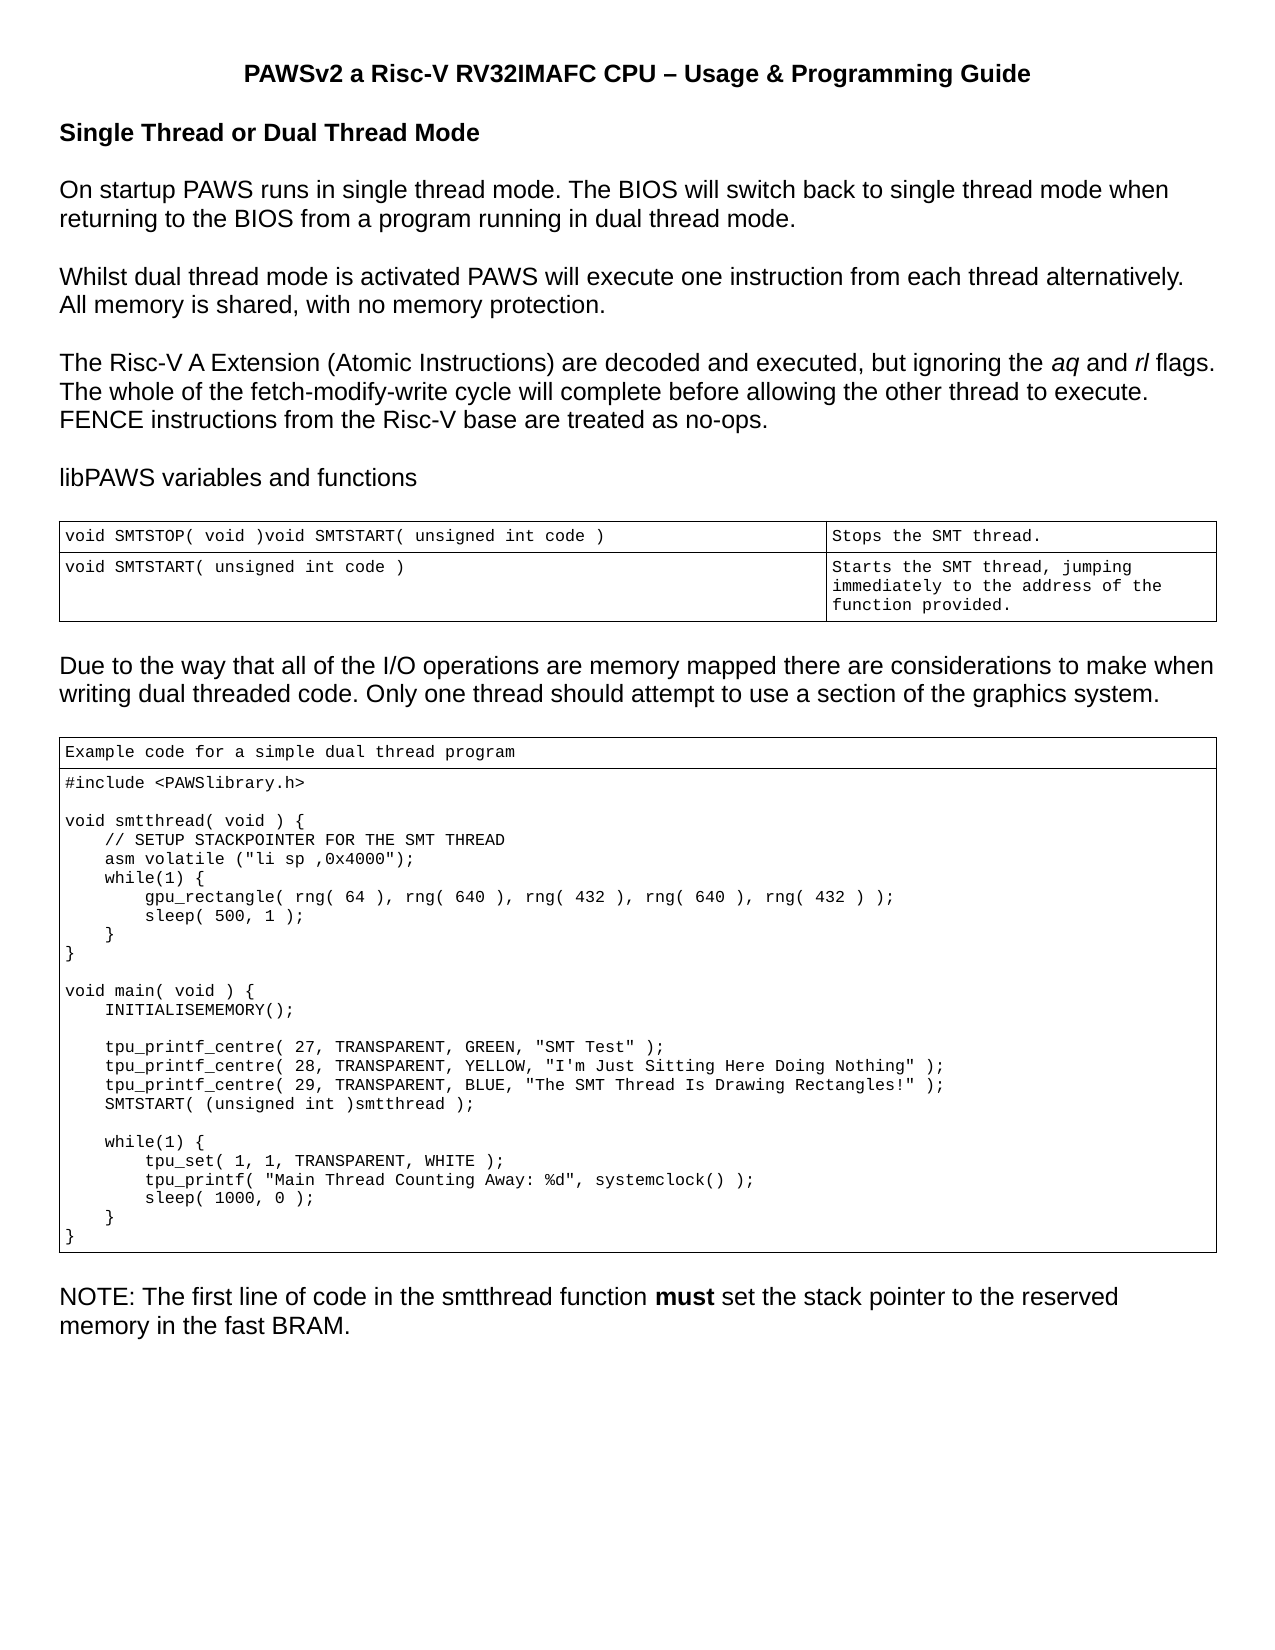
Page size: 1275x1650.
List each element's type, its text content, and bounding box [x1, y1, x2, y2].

text On startup PAWS runs in single thread mode. The BIOS will switch back to single thread mode when returning to the BIOS from a program running in dual thread mode. [59, 176, 1216, 233]
text libPAWS variables and functions [59, 463, 1216, 492]
text Single Thread or Dual Thread Mode [59, 118, 1216, 147]
table_header Example code for a simple dual thread program [60, 738, 1216, 768]
table_cell Starts the SMT thread, jumping immediately to the address of the function provided. [827, 553, 1216, 621]
table_cell #include <PAWSlibrary.h> void smtthread( void ) { // SETUP STACKPOINTER FOR THE SMT THREAD asm volatile ("li sp ,0x4000"); while(1) { gpu_rectangle( rng( 64 ), rng( 640 ), rng( 432 ), rng( 640 ), rng( 432 ) ); sleep( 500, 1 ); } } void main( void ) { INITIALISEMEMORY(); tpu_printf_centre( 27, TRANSPARENT, GREEN, "SMT Test" ); tpu_printf_centre( 28, TRANSPARENT, YELLOW, "I'm Just Sitting Here Doing Nothing" ); tpu_printf_centre( 29, TRANSPARENT, BLUE, "The SMT Thread Is Drawing Rectangles!" ); SMTSTART( (unsigned int )smtthread ); while(1) { tpu_set( 1, 1, TRANSPARENT, WHITE ); tpu_printf( "Main Thread Counting Away: %d", systemclock() ); sleep( 1000, 0 ); } } [60, 769, 1216, 1252]
table_header void SMTSTOP( void )void SMTSTART( unsigned int code ) [60, 522, 826, 552]
text Due to the way that all of the I/O operations are memory mapped there are considerations to make when writing dual threaded code. Only one thread should attempt to use a section of the graphics system. [59, 651, 1216, 708]
table_header Stops the SMT thread. [827, 522, 1216, 552]
table_cell void SMTSTART( unsigned int code ) [60, 553, 826, 621]
text The Risc-V A Extension (Atomic Instructions) are decoded and executed, but ignoring the aq and rl flags. The whole of the fetch-modify-write cycle will complete before allowing the other thread to execute. FENCE instructions from the Risc-V base are treated as no-ops. [59, 348, 1216, 434]
text NOTE: The first line of code in the smtthread function must set the stack pointer to the reserved memory in the fast BRAM. [59, 1282, 1216, 1339]
text Whilst dual thread mode is activated PAWS will execute one instruction from each thread alternatively. All memory is shared, with no memory protection. [59, 262, 1216, 319]
